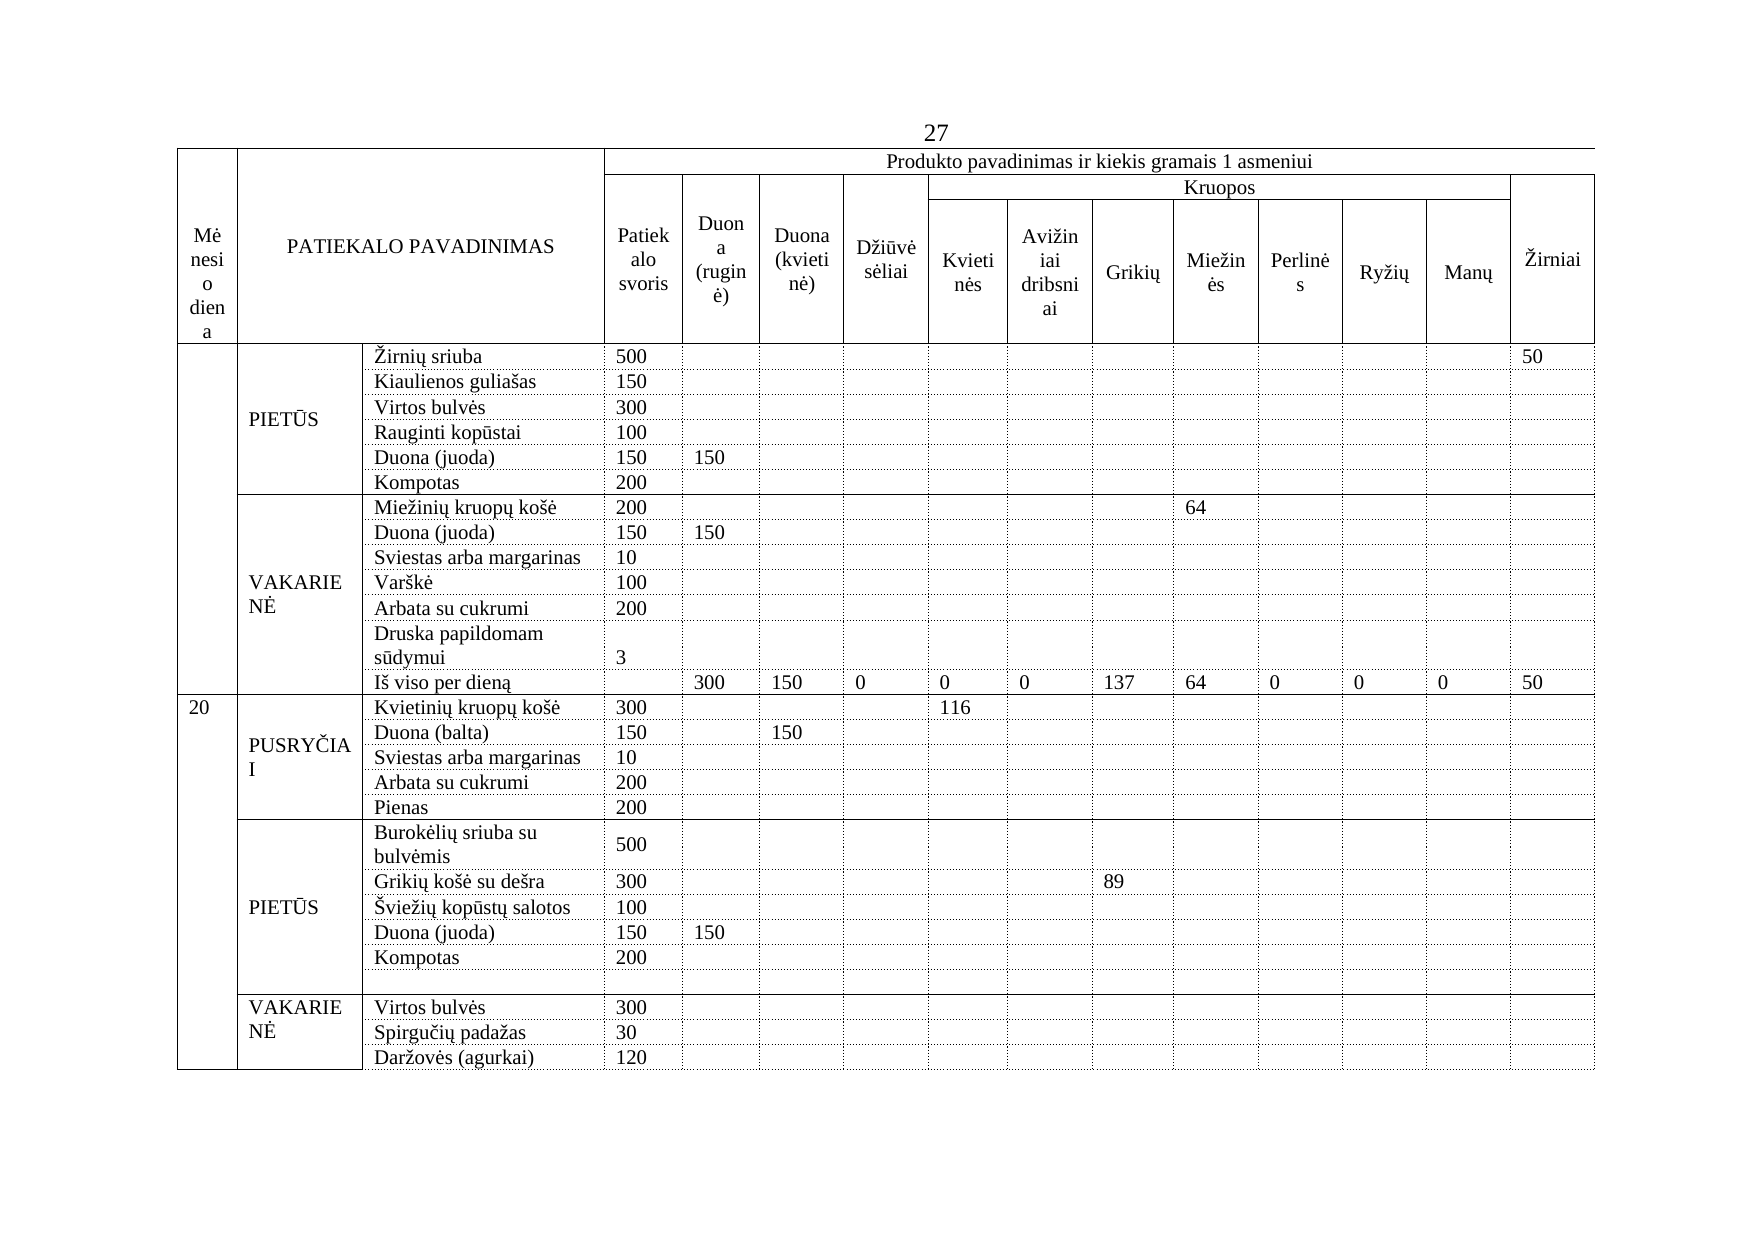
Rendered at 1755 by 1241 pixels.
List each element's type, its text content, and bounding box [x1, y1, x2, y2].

table_cell [844, 369, 928, 393]
table_cell [1258, 794, 1342, 819]
table_cell [1008, 1019, 1092, 1044]
table_cell Virtos bulvės [363, 394, 604, 419]
table_cell 150 [760, 669, 844, 694]
table_cell [1342, 569, 1426, 594]
table_cell [1511, 620, 1595, 669]
table_cell [1092, 344, 1174, 368]
table_cell [760, 469, 844, 494]
table_cell [682, 419, 760, 444]
table_cell [928, 1019, 1008, 1044]
table_cell Iš viso per dieną [363, 669, 604, 694]
table_cell 50 [1511, 669, 1595, 694]
table_cell Patiekalo svoris [605, 175, 682, 343]
table_cell Daržovės (agurkai) [363, 1044, 604, 1069]
table_cell [1092, 569, 1174, 594]
table_cell 0 [1258, 669, 1342, 694]
table_cell [1426, 919, 1511, 944]
table_cell [1174, 394, 1258, 419]
table_cell Spirgučių padažas [363, 1019, 604, 1044]
table_cell 0 [1342, 669, 1426, 694]
table_cell [1258, 394, 1342, 419]
table_cell [1258, 869, 1342, 893]
table_cell [363, 969, 604, 994]
table_cell [1426, 419, 1511, 444]
table_cell [928, 769, 1008, 794]
table_cell [604, 969, 682, 994]
table_cell 120 [604, 1044, 682, 1069]
table_cell Kompotas [363, 469, 604, 494]
table_cell [1342, 769, 1426, 794]
table_cell [1342, 995, 1426, 1019]
table_cell [682, 869, 760, 893]
table_cell [1426, 794, 1511, 819]
table_cell [928, 394, 1008, 419]
table_cell [1342, 544, 1426, 569]
table_cell [1092, 969, 1174, 994]
table_cell 150 [682, 444, 760, 469]
table_cell [1174, 620, 1258, 669]
table_cell [1511, 1044, 1595, 1069]
table_cell [844, 894, 928, 919]
table_cell [1174, 744, 1258, 769]
table_cell [682, 394, 760, 419]
table_cell [682, 544, 760, 569]
table_cell [760, 1019, 844, 1044]
table_cell [760, 394, 844, 419]
table_cell [1258, 419, 1342, 444]
table_cell [1174, 1019, 1258, 1044]
table_cell [1008, 719, 1092, 744]
table_cell [1174, 344, 1258, 368]
table_cell [1342, 894, 1426, 919]
table_cell [1174, 944, 1258, 969]
table_cell Džiūvėsėliai [844, 175, 928, 343]
table_cell [1258, 969, 1342, 994]
table_cell [1092, 820, 1174, 868]
table_cell [1092, 1019, 1174, 1044]
table_cell [682, 769, 760, 794]
table_cell [928, 569, 1008, 594]
table_cell [844, 1044, 928, 1069]
table_cell [682, 569, 760, 594]
table_cell Rauginti kopūstai [363, 419, 604, 444]
table_cell [928, 544, 1008, 569]
table_cell [1342, 1044, 1426, 1069]
table_cell [1258, 995, 1342, 1019]
table_cell [1174, 794, 1258, 819]
table_cell [682, 744, 760, 769]
table_cell [760, 695, 844, 719]
table_cell [1258, 894, 1342, 919]
table_cell Kruopos [929, 175, 1510, 199]
table_cell [1511, 695, 1595, 719]
table_cell [1426, 695, 1511, 719]
table_cell [844, 969, 928, 994]
table_header Produkto pavadinimas ir kiekis gramais 1 asmeniui [605, 149, 1595, 174]
table_cell Grikių [1093, 200, 1173, 343]
table_cell [760, 744, 844, 769]
table_cell [682, 369, 760, 393]
table_cell [1258, 1019, 1342, 1044]
table_cell [1426, 344, 1511, 368]
table_cell [928, 344, 1008, 368]
table_cell [1342, 369, 1426, 393]
table_cell [760, 419, 844, 444]
table_cell 0 [1426, 669, 1511, 694]
table_cell Druska papildomam sūdymui [363, 620, 604, 669]
table_cell [1342, 519, 1426, 544]
table_cell [1258, 919, 1342, 944]
table_cell [1258, 344, 1342, 368]
table_cell [760, 620, 844, 669]
table_cell [1008, 594, 1092, 619]
table_cell [1426, 594, 1511, 619]
table_cell 89 [1092, 869, 1174, 893]
table_cell [1008, 869, 1092, 893]
table_cell [1092, 769, 1174, 794]
table_cell Šviežių kopūstų salotos [363, 894, 604, 919]
table_cell Ryžių [1343, 200, 1426, 343]
table_cell [760, 769, 844, 794]
table_cell Avižiniai dribsniai [1008, 200, 1092, 343]
table_cell [1092, 444, 1174, 469]
table_cell [1092, 594, 1174, 619]
table_cell Miežinės [1174, 200, 1258, 343]
table_cell [760, 444, 844, 469]
table_cell [1008, 769, 1092, 794]
table_cell Duona (juoda) [363, 519, 604, 544]
table_cell [928, 419, 1008, 444]
table_cell [1258, 695, 1342, 719]
table_cell 300 [604, 695, 682, 719]
table_cell [1426, 1019, 1511, 1044]
table_cell [1174, 769, 1258, 794]
table_cell [1092, 794, 1174, 819]
table_cell Manų [1427, 200, 1510, 343]
table_cell 150 [604, 719, 682, 744]
table_cell [1258, 1044, 1342, 1069]
table_cell [1511, 469, 1595, 494]
table_cell [1174, 569, 1258, 594]
table_cell [1511, 769, 1595, 794]
table_cell [1342, 919, 1426, 944]
table_cell [844, 544, 928, 569]
table_cell [760, 369, 844, 393]
table_cell [1092, 744, 1174, 769]
table_cell 10 [604, 744, 682, 769]
table_cell [1174, 969, 1258, 994]
table_cell Duona (ruginė) [683, 175, 759, 343]
table_cell [1008, 620, 1092, 669]
table_cell [928, 894, 1008, 919]
table_cell [1258, 744, 1342, 769]
table_cell [682, 620, 760, 669]
table_cell [760, 794, 844, 819]
table_cell [1426, 869, 1511, 893]
table_cell [1342, 469, 1426, 494]
table_cell [1342, 419, 1426, 444]
table_cell 300 [604, 995, 682, 1019]
table_header PATIEKALO PAVADINIMAS [238, 149, 604, 343]
table_cell [760, 1044, 844, 1069]
table_cell 50 [1511, 344, 1595, 368]
table_cell [1258, 820, 1342, 868]
table_cell 300 [682, 669, 760, 694]
table_cell [844, 569, 928, 594]
table_cell [1174, 820, 1258, 868]
table_cell [1426, 894, 1511, 919]
table_cell [760, 969, 844, 994]
table_cell [1511, 944, 1595, 969]
table_cell [928, 820, 1008, 868]
table_cell [1174, 894, 1258, 919]
table_cell [178, 344, 237, 694]
table_cell [1092, 620, 1174, 669]
table_cell [928, 495, 1008, 519]
table_cell [1008, 1044, 1092, 1069]
table_cell [682, 469, 760, 494]
table_cell [928, 969, 1008, 994]
table_cell [1174, 444, 1258, 469]
table_cell [1426, 519, 1511, 544]
table_cell PIETŪS [238, 344, 362, 494]
table_cell [1008, 519, 1092, 544]
table_cell 150 [604, 919, 682, 944]
table_cell [1511, 569, 1595, 594]
table_cell [1426, 369, 1511, 393]
table_cell [1008, 344, 1092, 368]
table_cell [928, 744, 1008, 769]
table_cell [604, 669, 682, 694]
table_cell [1258, 620, 1342, 669]
table_cell 100 [604, 569, 682, 594]
table_cell [1008, 569, 1092, 594]
table_cell Kvietinės [929, 200, 1007, 343]
table_cell [1342, 719, 1426, 744]
table_cell Duona (kvietinė) [760, 175, 843, 343]
table_cell 137 [1092, 669, 1174, 694]
table_cell [928, 995, 1008, 1019]
table_cell [1092, 495, 1174, 519]
table_cell [844, 495, 928, 519]
table_cell Kiaulienos guliašas [363, 369, 604, 393]
table_cell Kvietinių kruopų košė [363, 695, 604, 719]
table_cell [1511, 394, 1595, 419]
table_cell [1092, 369, 1174, 393]
table_cell [1258, 519, 1342, 544]
table_cell Virtos bulvės [363, 995, 604, 1019]
table_cell 200 [604, 594, 682, 619]
table_header Mėnesio diena [178, 149, 237, 343]
table_cell [1008, 919, 1092, 944]
table_cell [1092, 995, 1174, 1019]
table_cell Sviestas arba margarinas [363, 544, 604, 569]
table_cell [1342, 794, 1426, 819]
table_cell [1342, 594, 1426, 619]
table_cell 300 [604, 869, 682, 893]
table_cell [928, 444, 1008, 469]
table_cell [760, 519, 844, 544]
table_cell [1511, 820, 1595, 868]
table_cell [1008, 944, 1092, 969]
table_cell Grikių košė su dešra [363, 869, 604, 893]
table_cell [1426, 544, 1511, 569]
table_cell 200 [604, 944, 682, 969]
table_cell [1174, 469, 1258, 494]
table_cell [1511, 969, 1595, 994]
table_cell [844, 444, 928, 469]
table_cell 200 [604, 469, 682, 494]
table_cell [1426, 569, 1511, 594]
table_cell [1258, 469, 1342, 494]
table_cell [1008, 820, 1092, 868]
table_cell [844, 794, 928, 819]
table_cell [1426, 769, 1511, 794]
table_cell [844, 995, 928, 1019]
table_cell [682, 1019, 760, 1044]
table_cell [844, 344, 928, 368]
table_cell [1174, 419, 1258, 444]
table_cell [1008, 394, 1092, 419]
table_cell [1426, 744, 1511, 769]
table_cell [1258, 569, 1342, 594]
table_cell Arbata su cukrumi [363, 594, 604, 619]
table_cell [1008, 969, 1092, 994]
table_cell 200 [604, 495, 682, 519]
table_cell [844, 419, 928, 444]
table_cell [760, 919, 844, 944]
table_cell VAKARIENĖ [238, 495, 362, 694]
table_cell [760, 894, 844, 919]
table_cell [1511, 744, 1595, 769]
table_cell [928, 869, 1008, 893]
table_cell [928, 519, 1008, 544]
table_cell [1092, 519, 1174, 544]
table_cell [1511, 444, 1595, 469]
table_cell [1174, 369, 1258, 393]
table_cell Varškė [363, 569, 604, 594]
table_cell [1258, 544, 1342, 569]
table_cell Perlinės [1259, 200, 1342, 343]
table_cell Pienas [363, 794, 604, 819]
table_cell [928, 369, 1008, 393]
table_cell 500 [604, 820, 682, 868]
table_cell [1258, 719, 1342, 744]
table_cell [1511, 995, 1595, 1019]
table_cell [844, 869, 928, 893]
table_cell [1342, 820, 1426, 868]
table_cell [1008, 444, 1092, 469]
table_cell [1008, 695, 1092, 719]
table_cell 0 [928, 669, 1008, 694]
table_cell [1342, 444, 1426, 469]
table_cell [760, 869, 844, 893]
table_cell [1092, 1044, 1174, 1069]
table_cell [1174, 995, 1258, 1019]
table_cell [1092, 394, 1174, 419]
table_cell [1342, 869, 1426, 893]
table_cell [1426, 1044, 1511, 1069]
table_cell [682, 594, 760, 619]
table_cell [928, 594, 1008, 619]
table_cell 150 [604, 369, 682, 393]
table_cell [1342, 344, 1426, 368]
table_cell [1174, 594, 1258, 619]
table_cell [1258, 944, 1342, 969]
table_cell VAKARIENĖ [238, 995, 362, 1069]
table_cell Kompotas [363, 944, 604, 969]
table_cell [1511, 369, 1595, 393]
table_cell [844, 594, 928, 619]
table_cell 0 [844, 669, 928, 694]
table_cell [682, 969, 760, 994]
table_cell [1008, 544, 1092, 569]
table_cell [844, 769, 928, 794]
table_cell [682, 695, 760, 719]
table_cell 300 [604, 394, 682, 419]
table_cell 10 [604, 544, 682, 569]
table_cell [1008, 744, 1092, 769]
table_cell [1426, 444, 1511, 469]
table_cell [928, 620, 1008, 669]
table_cell [682, 1044, 760, 1069]
table_cell [1092, 944, 1174, 969]
table_cell Duona (juoda) [363, 919, 604, 944]
table_cell [844, 469, 928, 494]
table_cell [928, 469, 1008, 494]
table_cell [1008, 794, 1092, 819]
table_cell [1258, 444, 1342, 469]
table_cell [928, 1044, 1008, 1069]
table_cell Sviestas arba margarinas [363, 744, 604, 769]
table_cell [1092, 544, 1174, 569]
table_cell [760, 569, 844, 594]
table_cell [760, 944, 844, 969]
table_cell [760, 495, 844, 519]
table_cell [1342, 394, 1426, 419]
table_cell [1092, 469, 1174, 494]
table_cell [1426, 719, 1511, 744]
table_cell [1426, 495, 1511, 519]
table_cell [1426, 469, 1511, 494]
table_cell [1426, 394, 1511, 419]
table_cell Žirniai [1511, 175, 1594, 343]
table_cell [682, 719, 760, 744]
table_cell 150 [682, 519, 760, 544]
table_cell [1511, 919, 1595, 944]
table_cell 3 [604, 620, 682, 669]
table_cell [844, 519, 928, 544]
table_cell 200 [604, 794, 682, 819]
table_cell [1258, 594, 1342, 619]
table_cell 150 [604, 519, 682, 544]
table_cell [1426, 820, 1511, 868]
table_cell [1092, 919, 1174, 944]
table_cell [1174, 869, 1258, 893]
table_cell [1008, 894, 1092, 919]
table_cell PIETŪS [238, 820, 362, 994]
table_cell 150 [604, 444, 682, 469]
table_cell [1092, 419, 1174, 444]
table_cell [760, 995, 844, 1019]
table_cell Burokėlių sriuba su bulvėmis [363, 820, 604, 868]
table_cell [1174, 519, 1258, 544]
table_cell [1426, 995, 1511, 1019]
table_cell [682, 794, 760, 819]
table_cell [760, 594, 844, 619]
table_cell [1092, 719, 1174, 744]
table_cell [760, 820, 844, 868]
table_cell [1511, 419, 1595, 444]
table_cell [1511, 495, 1595, 519]
table_cell 64 [1174, 669, 1258, 694]
table_cell [760, 544, 844, 569]
table_cell [1426, 969, 1511, 994]
table_cell [844, 820, 928, 868]
table_cell [928, 794, 1008, 819]
table_cell [1174, 919, 1258, 944]
table_cell [1174, 544, 1258, 569]
table_cell [682, 894, 760, 919]
table_cell 200 [604, 769, 682, 794]
table_cell Duona (juoda) [363, 444, 604, 469]
table_cell 500 [604, 344, 682, 368]
table_cell [844, 620, 928, 669]
table_cell 100 [604, 894, 682, 919]
table_cell 116 [928, 695, 1008, 719]
table_cell [682, 495, 760, 519]
table_cell [1008, 469, 1092, 494]
table_cell [682, 944, 760, 969]
table_cell 150 [682, 919, 760, 944]
table_cell 100 [604, 419, 682, 444]
table_cell [1511, 894, 1595, 919]
table_cell 20 [178, 695, 237, 1069]
table_cell [844, 944, 928, 969]
table_cell [1426, 944, 1511, 969]
table_cell 0 [1008, 669, 1092, 694]
table_cell Arbata su cukrumi [363, 769, 604, 794]
table_cell [1092, 695, 1174, 719]
table_cell [1511, 519, 1595, 544]
table_cell [682, 995, 760, 1019]
table_cell [1008, 995, 1092, 1019]
table_cell [928, 944, 1008, 969]
table_cell 150 [760, 719, 844, 744]
table_cell [1258, 495, 1342, 519]
table_cell [844, 919, 928, 944]
table_cell [1342, 969, 1426, 994]
table_cell [1342, 495, 1426, 519]
table_cell [682, 344, 760, 368]
table_cell [1511, 719, 1595, 744]
table_cell [1342, 695, 1426, 719]
table_cell Žirnių sriuba [363, 344, 604, 368]
table_cell [1511, 794, 1595, 819]
table_cell 64 [1174, 495, 1258, 519]
table_cell PUSRYČIAI [238, 695, 362, 819]
table_cell [1426, 620, 1511, 669]
table_cell [928, 719, 1008, 744]
table_cell 30 [604, 1019, 682, 1044]
table_cell [682, 820, 760, 868]
table_cell [1511, 544, 1595, 569]
table_cell [1342, 1019, 1426, 1044]
table_cell [1008, 495, 1092, 519]
table_cell [1258, 769, 1342, 794]
table_cell [844, 719, 928, 744]
table_cell [1342, 744, 1426, 769]
table_cell [1342, 620, 1426, 669]
table_cell [1511, 594, 1595, 619]
table_cell [1342, 944, 1426, 969]
table_cell [1008, 369, 1092, 393]
table_cell [844, 744, 928, 769]
table_cell [1008, 419, 1092, 444]
table_cell [844, 1019, 928, 1044]
table_cell Duona (balta) [363, 719, 604, 744]
table_cell [1511, 869, 1595, 893]
table_cell [1174, 1044, 1258, 1069]
table_cell [928, 919, 1008, 944]
table_cell [1092, 894, 1174, 919]
table_cell [844, 695, 928, 719]
table_cell [1511, 1019, 1595, 1044]
table_cell [844, 394, 928, 419]
table_cell Miežinių kruopų košė [363, 495, 604, 519]
table_cell [760, 344, 844, 368]
table_cell [1174, 695, 1258, 719]
table_cell [1174, 719, 1258, 744]
table_cell [1258, 369, 1342, 393]
